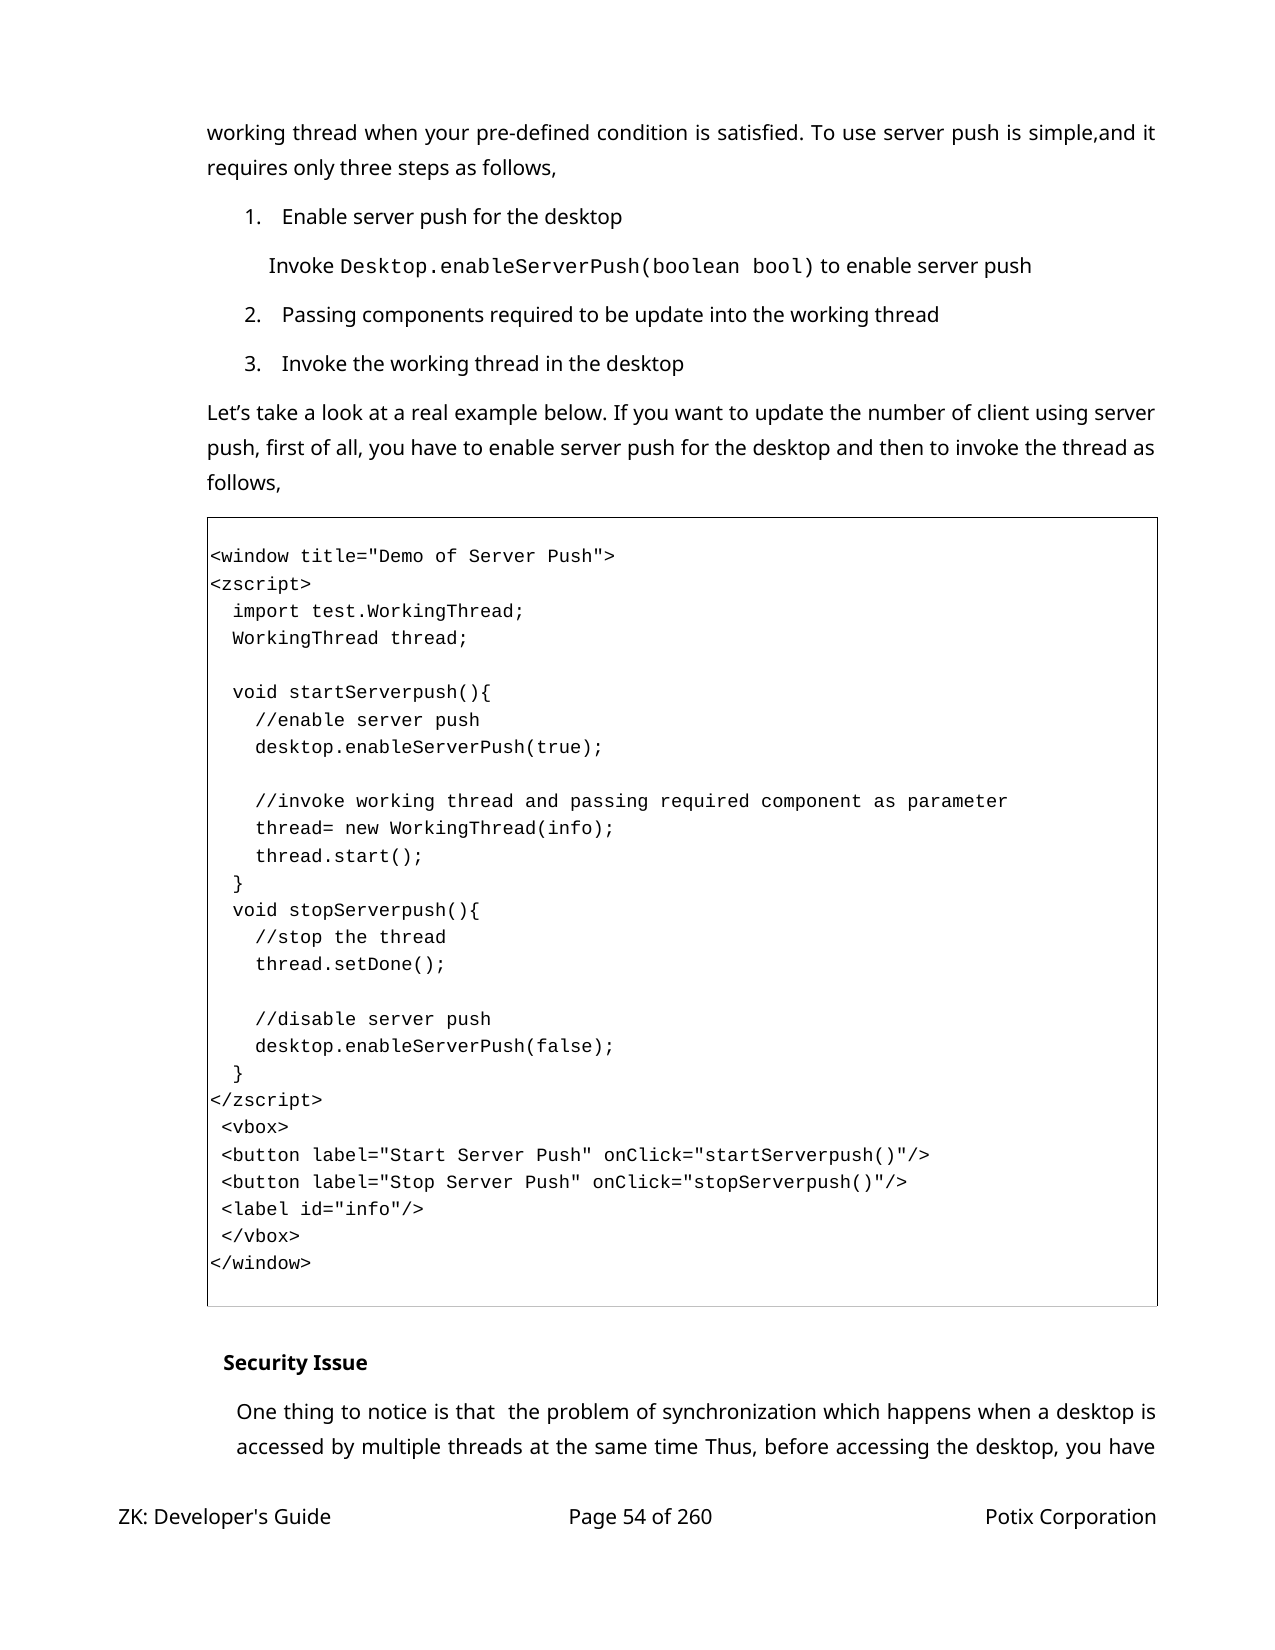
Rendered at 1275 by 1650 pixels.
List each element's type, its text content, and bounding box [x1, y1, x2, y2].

text WorkingThread thread; [208, 626, 1157, 650]
text void startServerpush(){ [208, 680, 1157, 704]
text thread= new WorkingThread(info); [208, 816, 1157, 841]
text <vbox> [208, 1115, 1157, 1139]
text import test.WorkingThread; [208, 599, 1157, 623]
list Invoke the working thread in the desktop [244, 349, 1157, 377]
text } [208, 1061, 1157, 1085]
text //enable server push [208, 707, 1157, 732]
list Enable server push for the desktop [244, 202, 1157, 230]
text <window title="Demo of Server Push"> [208, 544, 1157, 569]
text //stop the thread [208, 925, 1157, 949]
text //disable server push [208, 1007, 1157, 1031]
text //invoke working thread and passing required component as parameter [208, 789, 1157, 813]
text One thing to notice is that the problem of synchronization which happens when a desktop is accessed by multiple threads at the same time Thus, before accessing the desktop, you have [236, 1397, 1157, 1461]
text <zscript> [208, 572, 1157, 596]
text <button label="Stop Server Push" onClick="stopServerpush()"/> [208, 1170, 1157, 1194]
subtitle Security Issue [207, 1348, 1157, 1376]
text working thread when your pre-defined condition is satisfied. To use server push is simple,and it requires only three steps as follows, [207, 118, 1157, 182]
text <button label="Start Server Push" onClick="startServerpush()"/> [208, 1142, 1157, 1167]
text <label id="info"/> [208, 1197, 1157, 1221]
text desktop.enableServerPush(true); [208, 735, 1157, 759]
text </zscript> [208, 1088, 1157, 1112]
list Passing components required to be update into the working thread [244, 300, 1157, 328]
text thread.start(); [208, 843, 1157, 868]
text void stopServerpush(){ [208, 898, 1157, 922]
text </vbox> [208, 1224, 1157, 1248]
text thread.setDone(); [208, 952, 1157, 976]
text desktop.enableServerPush(false); [208, 1034, 1157, 1058]
text Let’s take a look at a real example below. If you want to update the number of client using server push, first of all, you have to enable server push for the desktop and then to invoke the thread as follows, [207, 398, 1157, 497]
text </window> [208, 1251, 1157, 1276]
list Invoke Desktop.enableServerPush(boolean bool) to enable server push [215, 251, 1157, 279]
text } [208, 871, 1157, 895]
